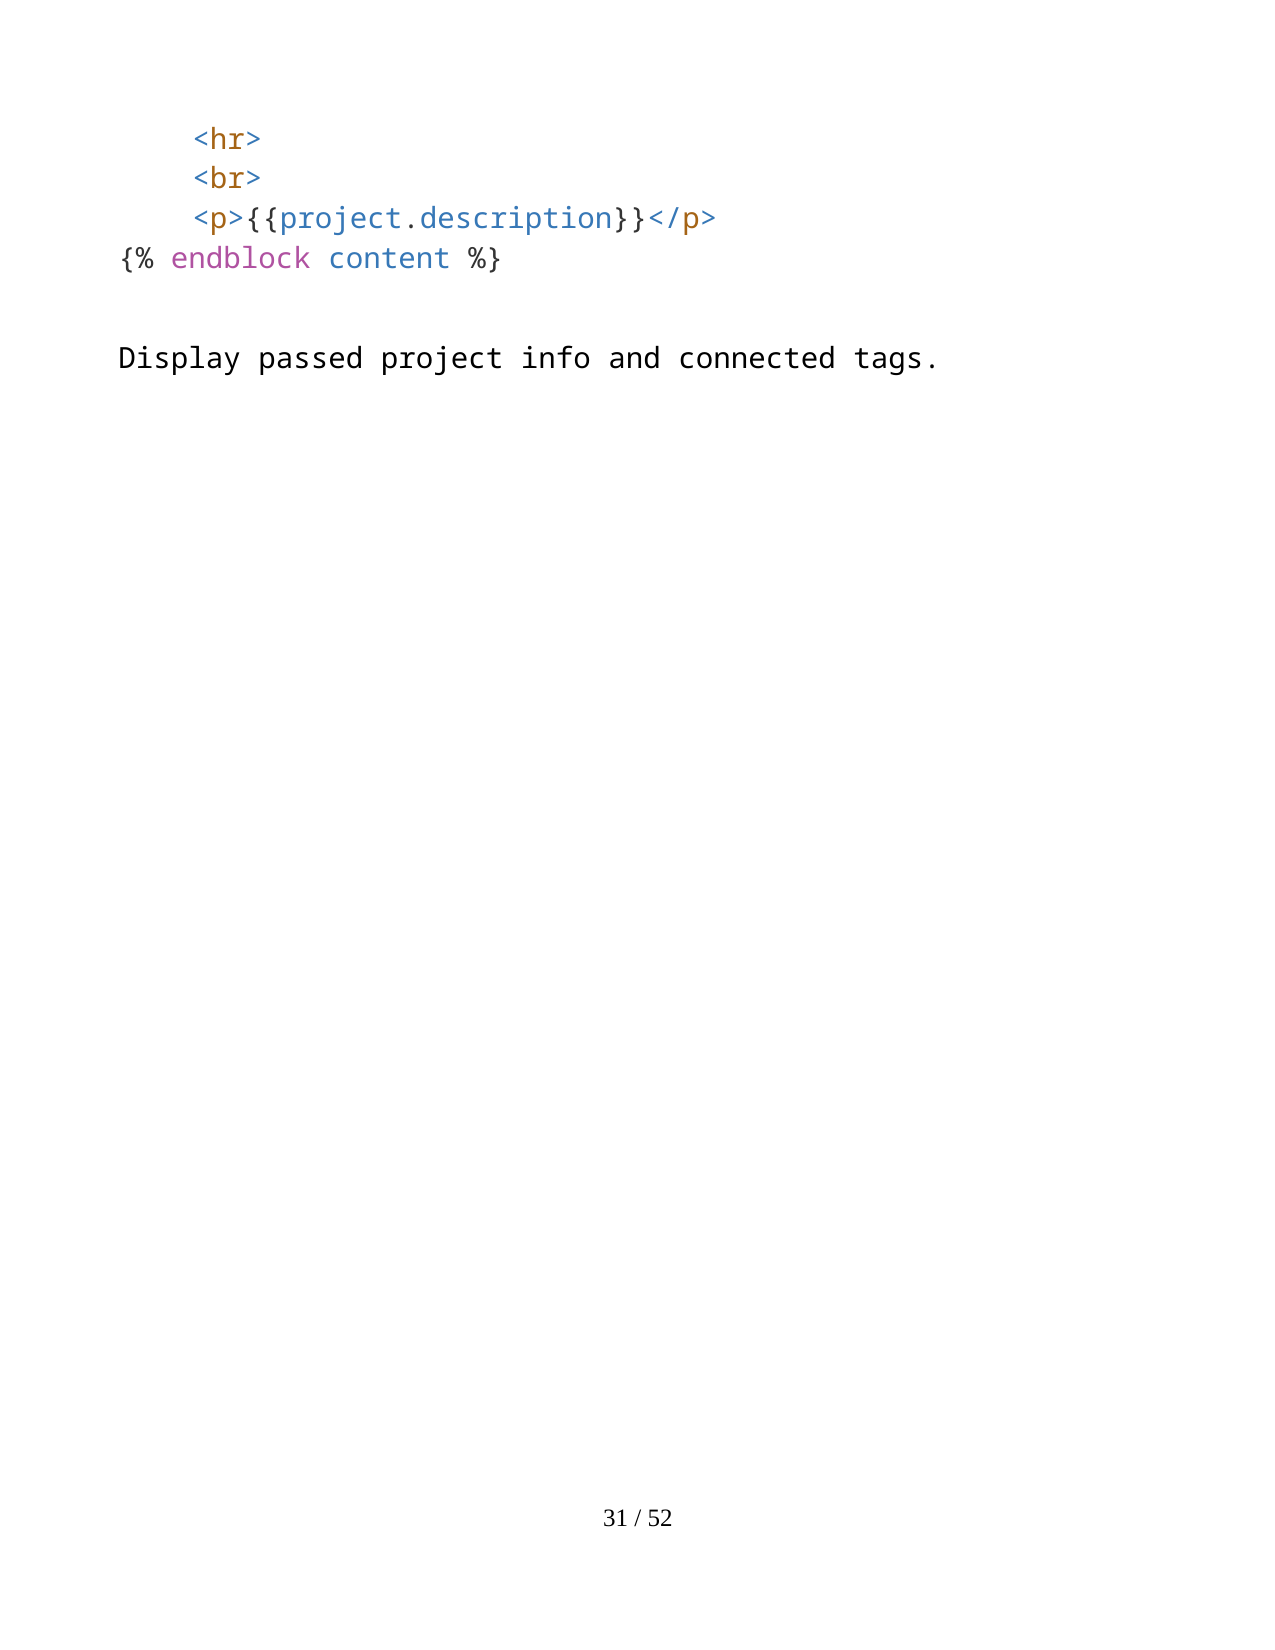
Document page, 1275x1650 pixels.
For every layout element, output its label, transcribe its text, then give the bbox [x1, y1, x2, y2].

text Display passed project info and connected tags. [118, 337, 1157, 377]
text <br> [118, 158, 1157, 197]
text <hr> [118, 118, 1157, 158]
text {% endblock content %} [118, 237, 1157, 277]
text <p>{{project.description}}</p> [118, 197, 1157, 237]
